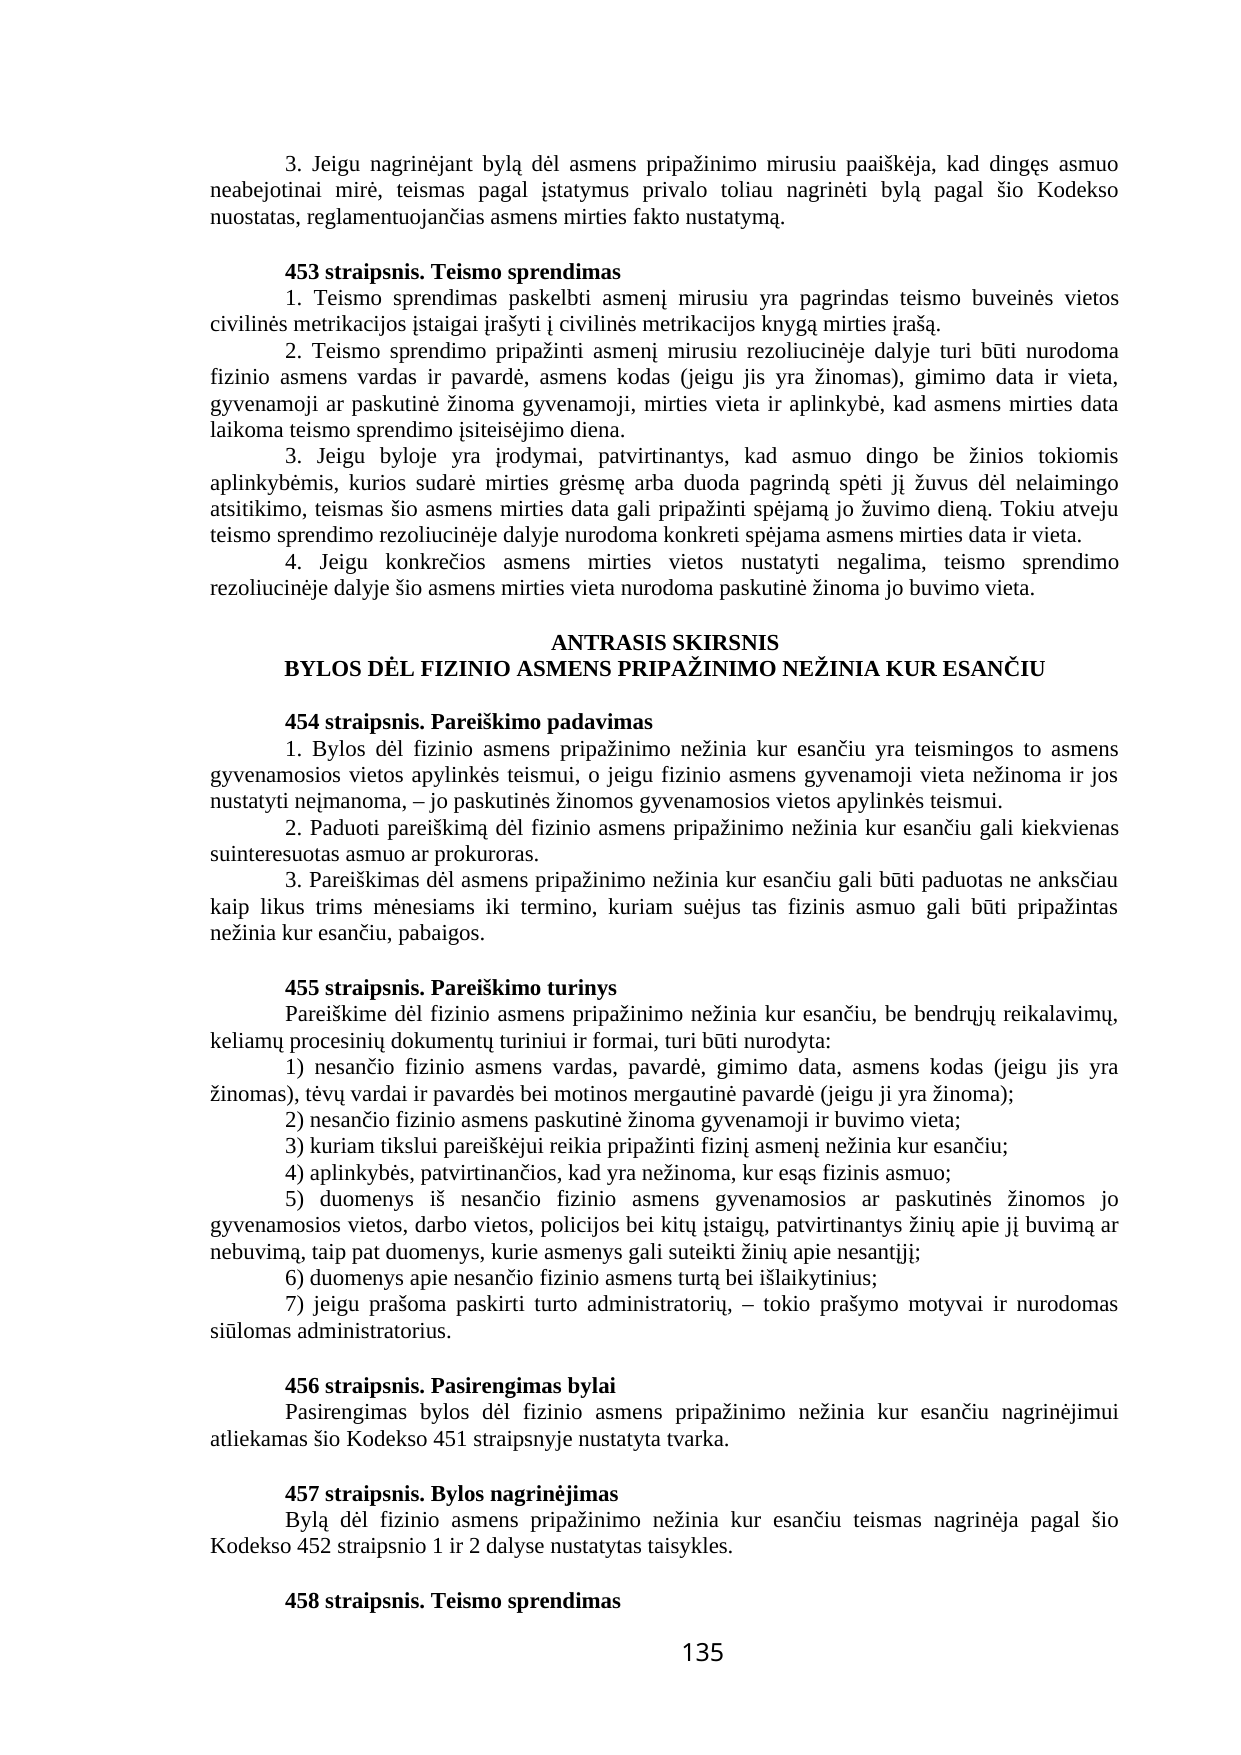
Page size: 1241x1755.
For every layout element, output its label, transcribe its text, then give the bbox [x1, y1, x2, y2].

text BYLOS DĖL Fizinio Asmens pripažinimO nežinia kur esančiu [210, 656, 1120, 682]
text 2. Paduoti pareiškimą dėl fizinio asmens pripažinimo nežinia kur esančiu gali kiekvienas suinteresuotas asmuo ar prokuroras. [210, 814, 1120, 866]
text 5) duomenys iš nesančio fizinio asmens gyvenamosios ar paskutinės žinomos jo gyvenamosios vietos, darbo vietos, policijos bei kitų įstaigų, patvirtinantys žinių apie jį buvimą ar nebuvimą, taip pat duomenys, kurie asmenys gali suteikti žinių apie nesantįjį; [210, 1185, 1120, 1264]
text 2) nesančio fizinio asmens paskutinė žinoma gyvenamoji ir buvimo vieta; [210, 1106, 1120, 1132]
text 453 straipsnis. Teismo sprendimas [210, 258, 1120, 284]
text Pareiškime dėl fizinio asmens pripažinimo nežinia kur esančiu, be bendrųjų reikalavimų, keliamų procesinių dokumentų turiniui ir formai, turi būti nurodyta: [210, 1001, 1120, 1053]
text 456 straipsnis. Pasirengimas bylai [210, 1372, 1120, 1398]
text 454 straipsnis. Pareiškimo padavimas [210, 708, 1120, 734]
text 1. Teismo sprendimas paskelbti asmenį mirusiu yra pagrindas teismo buveinės vietos civilinės metrikacijos įstaigai įrašyti į civilinės metrikacijos knygą mirties įrašą. [210, 284, 1120, 337]
text 3. Jeigu nagrinėjant bylą dėl asmens pripažinimo mirusiu paaiškėja, kad dingęs asmuo neabejotinai mirė, teismas pagal įstatymus privalo toliau nagrinėti bylą pagal šio Kodekso nuostatas, reglamentuojančias asmens mirties fakto nustatymą. [210, 150, 1120, 229]
text 6) duomenys apie nesančio fizinio asmens turtą bei išlaikytinius; [210, 1264, 1120, 1290]
text 2. Teismo sprendimo pripažinti asmenį mirusiu rezoliucinėje dalyje turi būti nurodoma fizinio asmens vardas ir pavardė, asmens kodas (jeigu jis yra žinomas), gimimo data ir vieta, gyvenamoji ar paskutinė žinoma gyvenamoji, mirties vieta ir aplinkybė, kad asmens mirties data laikoma teismo sprendimo įsiteisėjimo diena. [210, 337, 1120, 442]
text 4) aplinkybės, patvirtinančios, kad yra nežinoma, kur esąs fizinis asmuo; [210, 1159, 1120, 1185]
text 458 straipsnis. Teismo sprendimas [210, 1587, 1120, 1614]
text Pasirengimas bylos dėl fizinio asmens pripažinimo nežinia kur esančiu nagrinėjimui atliekamas šio Kodekso 451 straipsnyje nustatyta tvarka. [210, 1398, 1120, 1451]
text 455 straipsnis. Pareiškimo turinys [210, 974, 1120, 1001]
text 1. Bylos dėl fizinio asmens pripažinimo nežinia kur esančiu yra teismingos to asmens gyvenamosios vietos apylinkės teismui, o jeigu fizinio asmens gyvenamoji vieta nežinoma ir jos nustatyti neįmanoma, – jo paskutinės žinomos gyvenamosios vietos apylinkės teismui. [210, 734, 1120, 814]
text 3. Jeigu byloje yra įrodymai, patvirtinantys, kad asmuo dingo be žinios tokiomis aplinkybėmis, kurios sudarė mirties grėsmę arba duoda pagrindą spėti jį žuvus dėl nelaimingo atsitikimo, teismas šio asmens mirties data gali pripažinti spėjamą jo žuvimo dieną. Tokiu atveju teismo sprendimo rezoliucinėje dalyje nurodoma konkreti spėjama asmens mirties data ir vieta. [210, 442, 1120, 548]
text 7) jeigu prašoma paskirti turto administratorių, – tokio prašymo motyvai ir nurodomas siūlomas administratorius. [210, 1290, 1120, 1343]
text 457 straipsnis. Bylos nagrinėjimas [210, 1480, 1120, 1506]
text 3. Pareiškimas dėl asmens pripažinimo nežinia kur esančiu gali būti paduotas ne anksčiau kaip likus trims mėnesiams iki termino, kuriam suėjus tas fizinis asmuo gali būti pripažintas nežinia kur esančiu, pabaigos. [210, 866, 1120, 945]
text 1) nesančio fizinio asmens vardas, pavardė, gimimo data, asmens kodas (jeigu jis yra žinomas), tėvų vardai ir pavardės bei motinos mergautinė pavardė (jeigu ji yra žinoma); [210, 1053, 1120, 1106]
text Antrasis skirsnis [210, 629, 1120, 656]
text 3) kuriam tikslui pareiškėjui reikia pripažinti fizinį asmenį nežinia kur esančiu; [210, 1132, 1120, 1159]
text 4. Jeigu konkrečios asmens mirties vietos nustatyti negalima, teismo sprendimo rezoliucinėje dalyje šio asmens mirties vieta nurodoma paskutinė žinoma jo buvimo vieta. [210, 548, 1120, 600]
text Bylą dėl fizinio asmens pripažinimo nežinia kur esančiu teismas nagrinėja pagal šio Kodekso 452 straipsnio 1 ir 2 dalyse nustatytas taisykles. [210, 1506, 1120, 1559]
